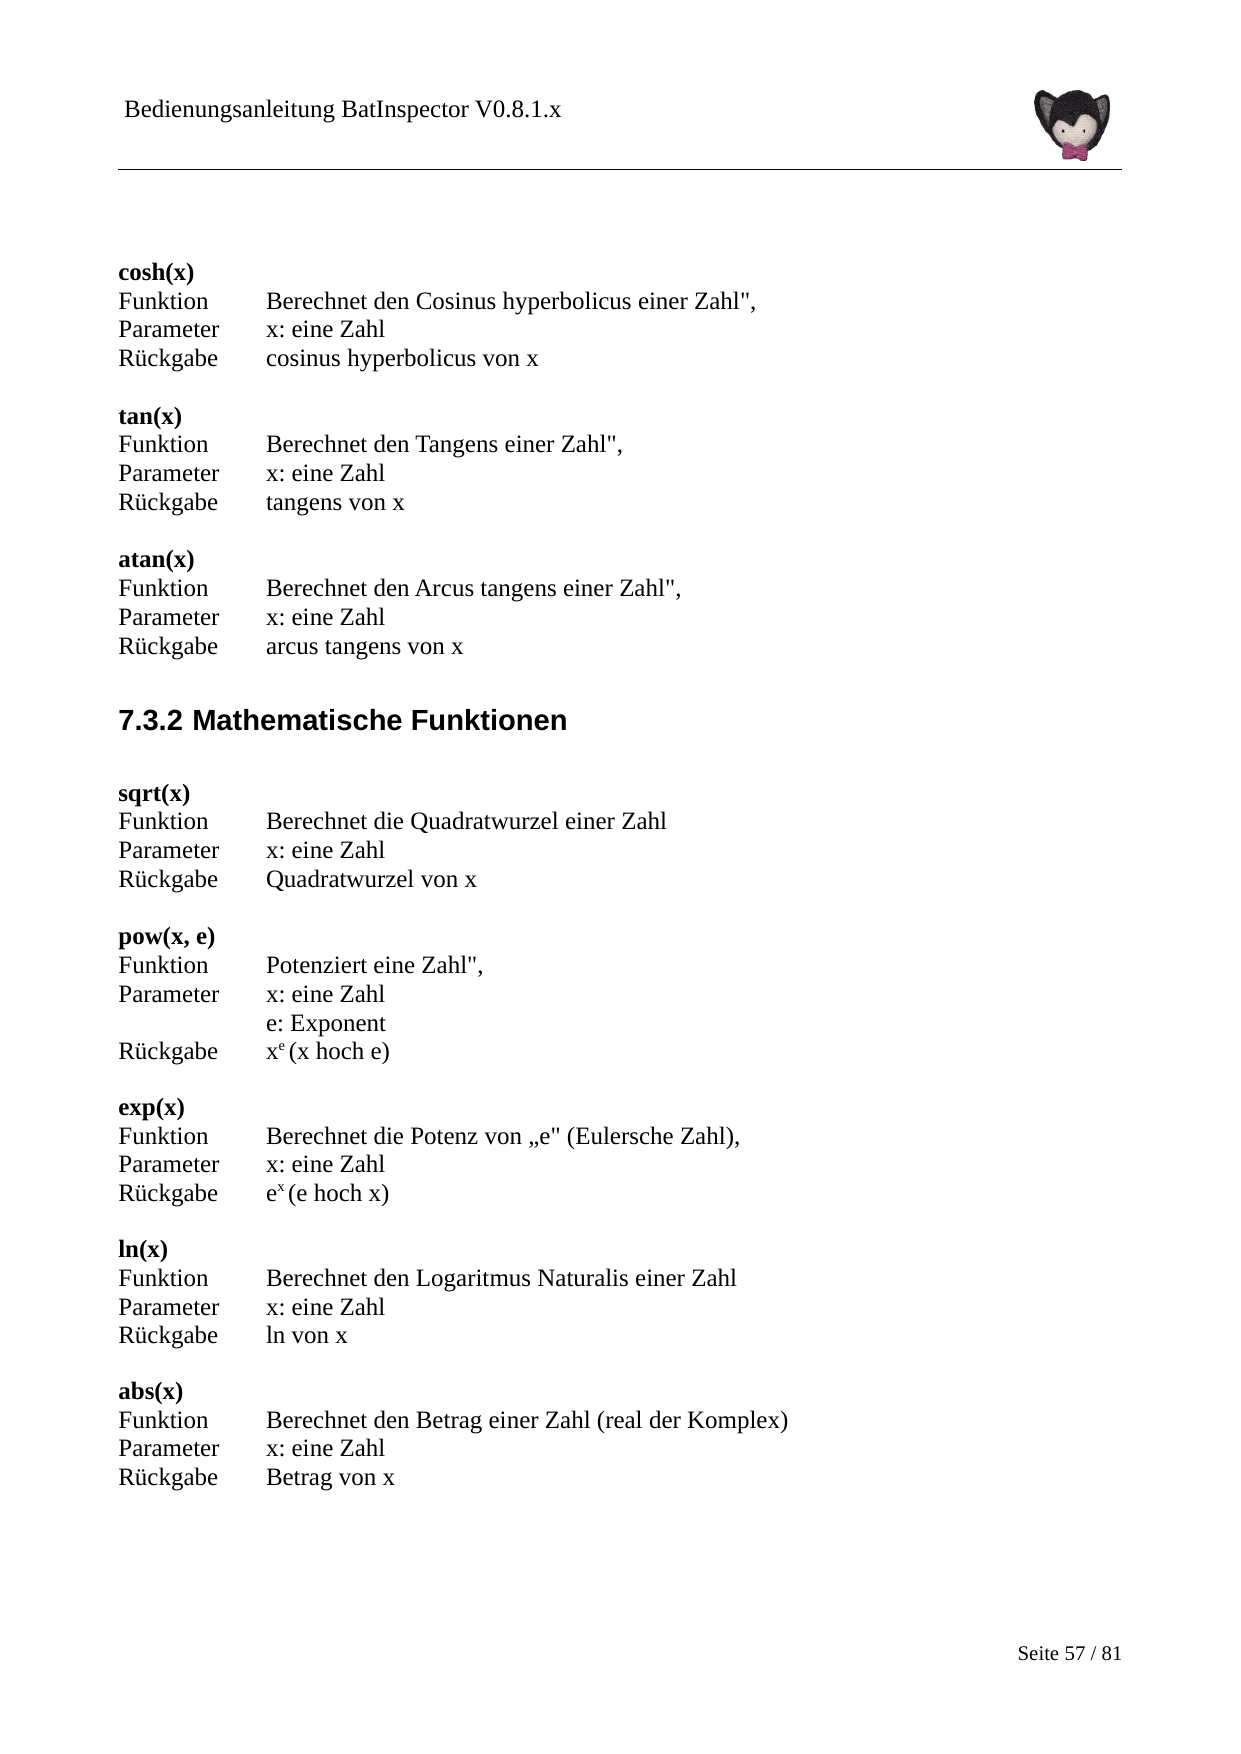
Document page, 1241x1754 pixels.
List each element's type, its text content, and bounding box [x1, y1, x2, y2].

subtitle Mathematische Funktionen [118, 703, 1122, 736]
text pow(x, e) [118, 921, 1122, 950]
text Parameter x: eine Zahl [118, 1292, 1122, 1320]
text Funktion Berechnet den Betrag einer Zahl (real der Komplex) [118, 1405, 1122, 1433]
text Rückgabe cosinus hyperbolicus von x [118, 343, 1122, 372]
text Rückgabe Quadratwurzel von x [118, 864, 1122, 893]
picture [1030, 80, 1119, 169]
text Funktion Berechnet den Arcus tangens einer Zahl", [118, 573, 1122, 602]
text Parameter x: eine Zahl [118, 602, 1122, 631]
text Parameter x: eine Zahl [118, 1433, 1122, 1462]
text Rückgabe arcus tangens von x [118, 631, 1122, 659]
text sqrt(x) [118, 778, 1122, 806]
text Rückgabe ex (e hoch x) [118, 1178, 1122, 1207]
text Parameter x: eine Zahl [118, 835, 1122, 864]
text Rückgabe Betrag von x [118, 1462, 1122, 1491]
text atan(x) [118, 544, 1122, 573]
text Rückgabe xe (x hoch e) [118, 1036, 1122, 1065]
text Funktion Potenziert eine Zahl", [118, 950, 1122, 979]
text Rückgabe ln von x [118, 1320, 1122, 1349]
text exp(x) [118, 1092, 1122, 1121]
text Funktion Berechnet die Potenz von „e" (Eulersche Zahl), [118, 1121, 1122, 1149]
text ln(x) [118, 1234, 1122, 1263]
text Parameter x: eine Zahl e: Exponent [118, 979, 1122, 1036]
text Parameter x: eine Zahl [118, 458, 1122, 487]
text Parameter x: eine Zahl [118, 314, 1122, 343]
text Parameter x: eine Zahl [118, 1149, 1122, 1178]
text Funktion Berechnet den Logaritmus Naturalis einer Zahl [118, 1263, 1122, 1292]
text tan(x) [118, 401, 1122, 429]
text Funktion Berechnet die Quadratwurzel einer Zahl [118, 806, 1122, 835]
text abs(x) [118, 1376, 1122, 1405]
text Funktion Berechnet den Cosinus hyperbolicus einer Zahl", [118, 286, 1122, 314]
text Rückgabe tangens von x [118, 487, 1122, 516]
text Funktion Berechnet den Tangens einer Zahl", [118, 429, 1122, 458]
text cosh(x) [118, 257, 1122, 286]
